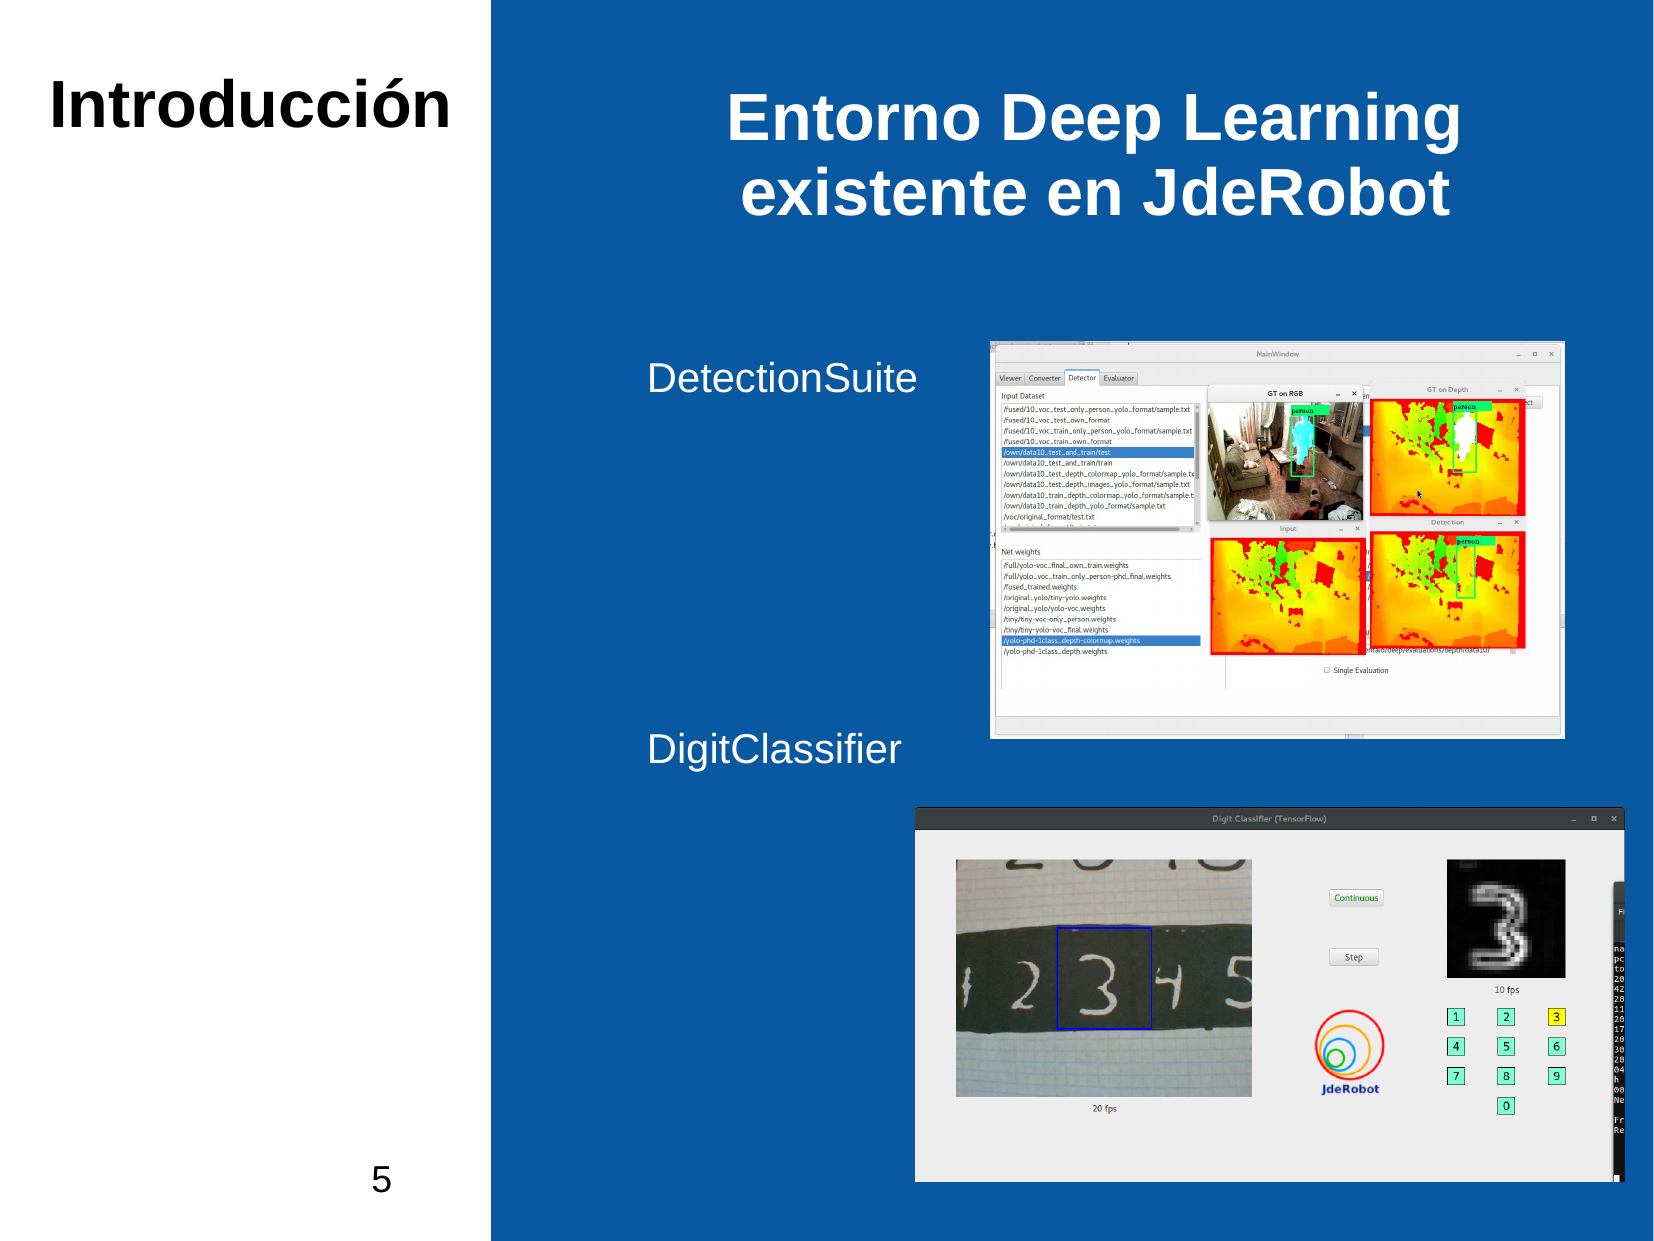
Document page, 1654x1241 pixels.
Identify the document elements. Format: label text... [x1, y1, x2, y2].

title Entorno Deep Learning existente en JdeRobot [696, 25, 1495, 284]
title Introducción [29, 67, 473, 143]
list DetectionSuite DigitClassifier [590, 354, 1595, 1074]
picture [491, 0, 1654, 1241]
